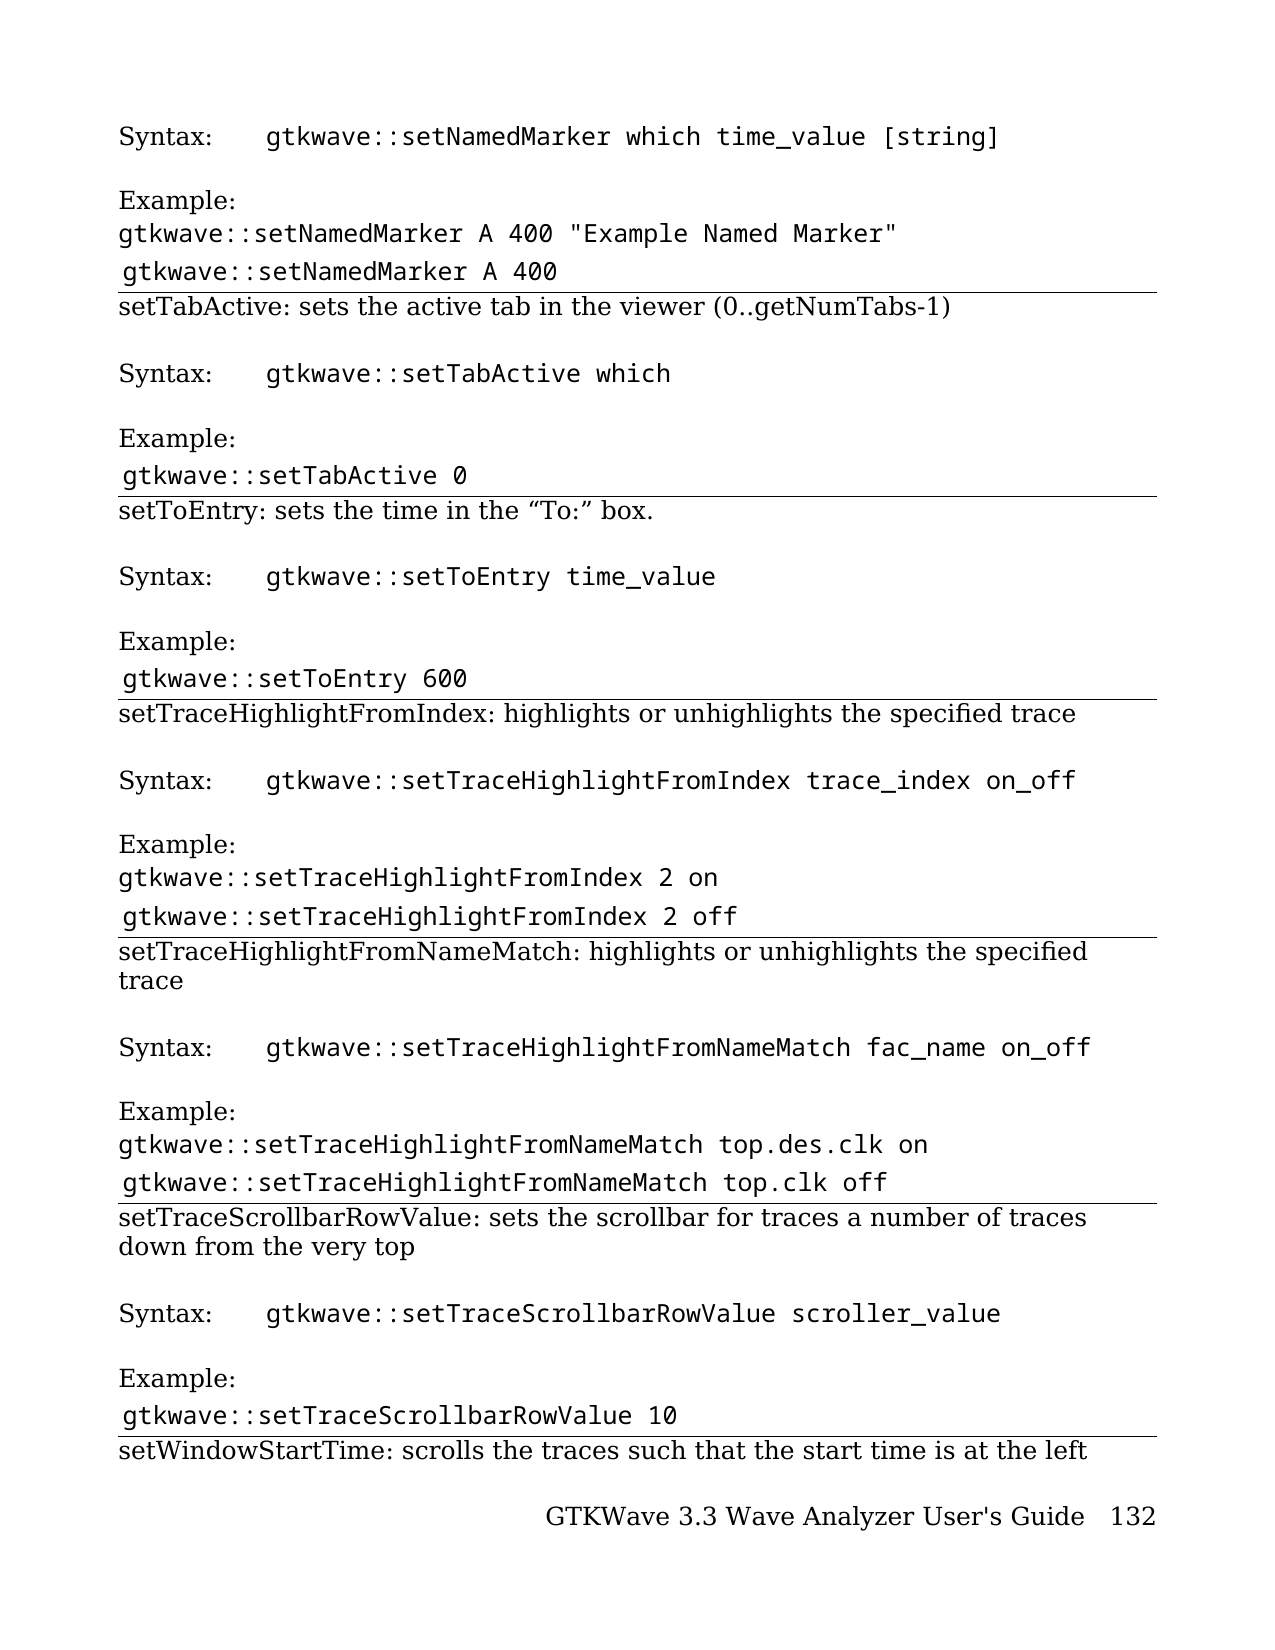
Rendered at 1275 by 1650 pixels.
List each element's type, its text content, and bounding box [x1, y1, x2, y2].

text gtkwave::setTraceHighlightFromNameMatch top.des.clk on [118, 1126, 1157, 1161]
text setTraceHighlightFromIndex: highlights or unhighlights the specified trace [118, 700, 1157, 728]
text Syntax: gtkwave::setTraceHighlightFromNameMatch fac_name on_off [118, 1029, 1157, 1063]
text Example: [118, 186, 1157, 215]
text setTraceScrollbarRowValue: sets the scrollbar for traces a number of traces down from the very top [118, 1204, 1157, 1262]
text Syntax: gtkwave::setTraceHighlightFromIndex trace_index on_off [118, 762, 1157, 797]
text Example: [118, 831, 1157, 860]
text gtkwave::setNamedMarker A 400 "Example Named Marker" [118, 215, 1157, 249]
text Syntax: gtkwave::setTabActive which [118, 356, 1157, 390]
text gtkwave::setToEntry 600 [118, 656, 1157, 699]
text Syntax: gtkwave::setToEntry time_value [118, 559, 1157, 593]
text Syntax: gtkwave::setNamedMarker which time_value [string] [118, 118, 1157, 152]
text gtkwave::setTraceScrollbarRowValue 10 [118, 1393, 1157, 1436]
text setTraceHighlightFromNameMatch: highlights or unhighlights the specified trace [118, 938, 1157, 995]
text Example: [118, 627, 1157, 656]
text setWindowStartTime: scrolls the traces such that the start time is at the left [118, 1437, 1157, 1465]
text setTabActive: sets the active tab in the viewer (0..getNumTabs-1) [118, 293, 1157, 322]
text Example: [118, 424, 1157, 453]
text gtkwave::setNamedMarker A 400 [118, 249, 1157, 292]
text gtkwave::setTabActive 0 [118, 453, 1157, 496]
text setToEntry: sets the time in the “To:” box. [118, 497, 1157, 525]
text gtkwave::setTraceHighlightFromIndex 2 off [118, 894, 1157, 937]
text Example: [118, 1097, 1157, 1126]
text Example: [118, 1364, 1157, 1393]
text gtkwave::setTraceHighlightFromNameMatch top.clk off [118, 1161, 1157, 1203]
text Syntax: gtkwave::setTraceScrollbarRowValue scroller_value [118, 1296, 1157, 1330]
text gtkwave::setTraceHighlightFromIndex 2 on [118, 860, 1157, 894]
